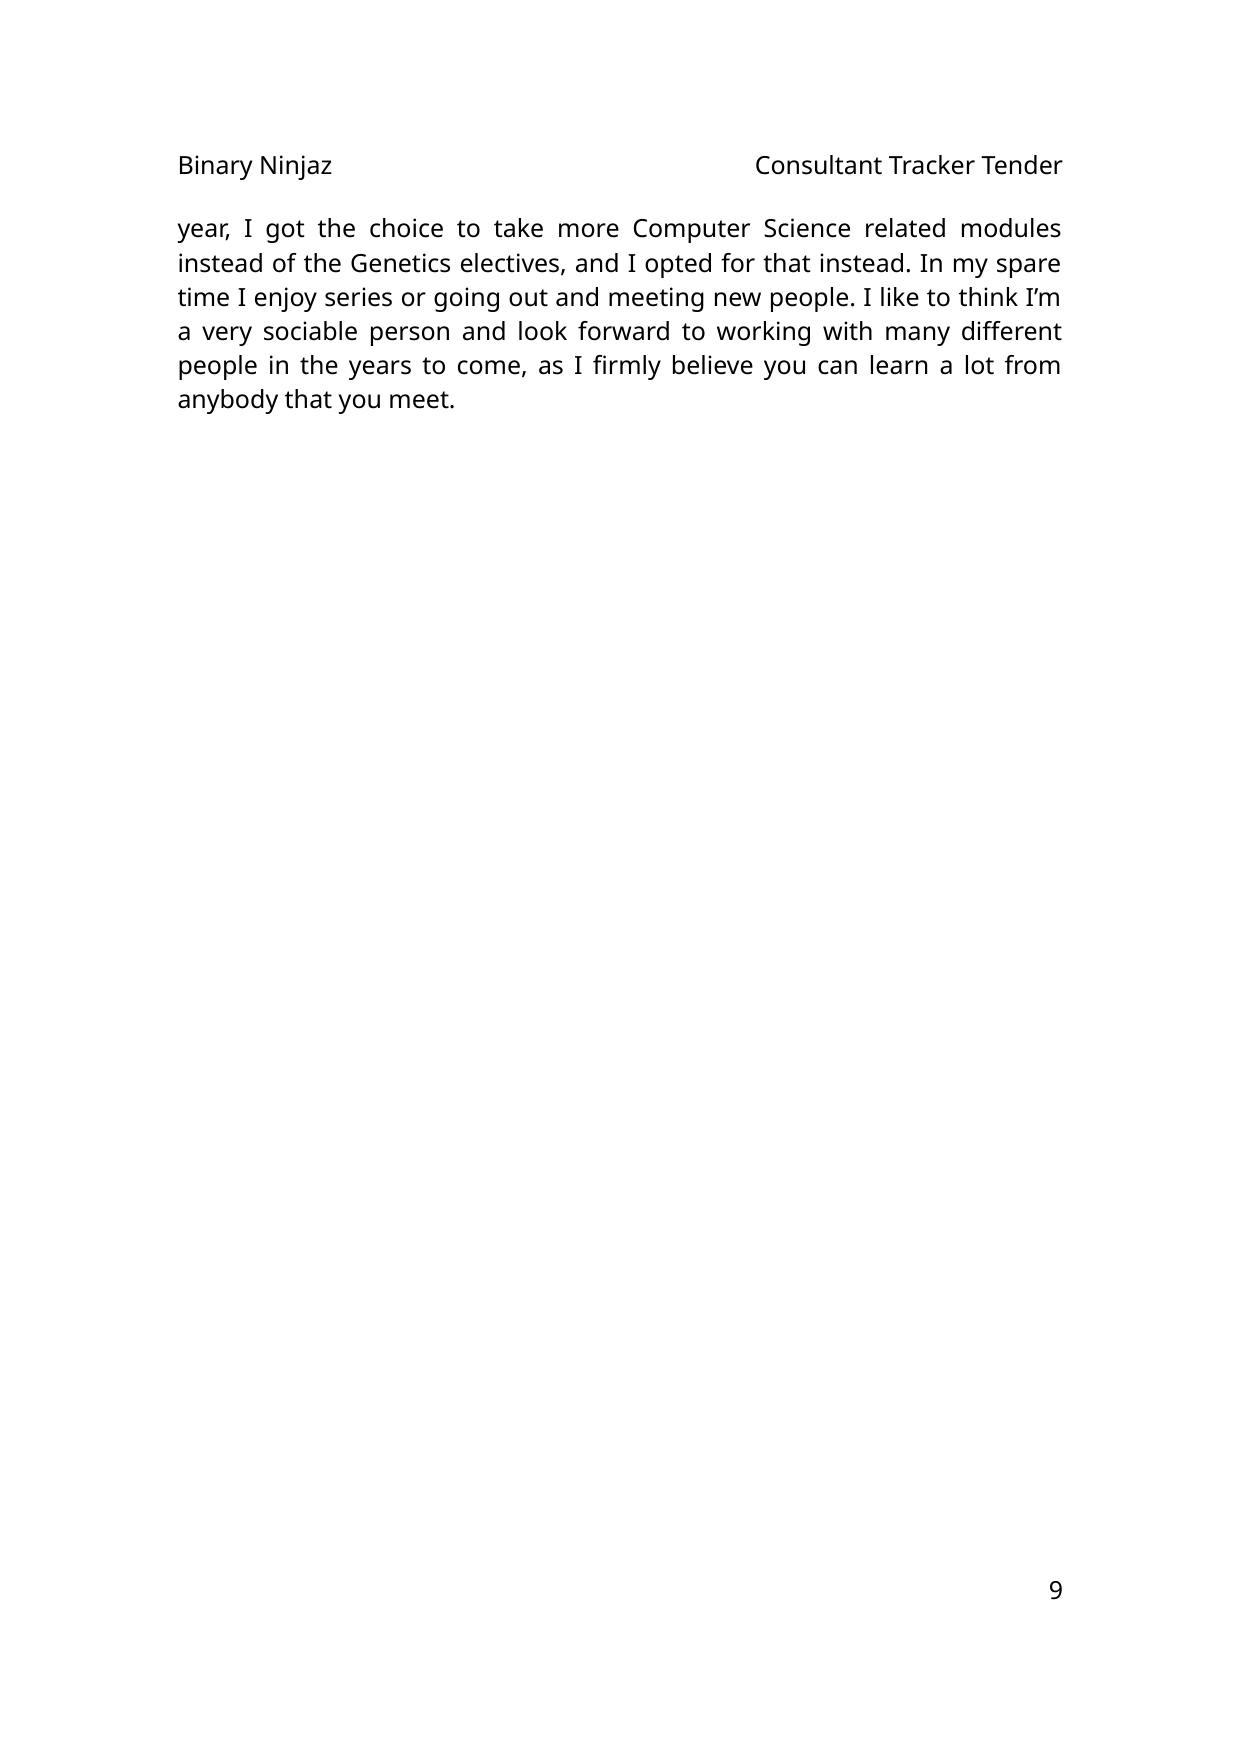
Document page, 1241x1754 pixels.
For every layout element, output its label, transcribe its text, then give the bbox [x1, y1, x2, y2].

text year, I got the choice to take more Computer Science related modules instead of the Genetics electives, and I opted for that instead. In my spare time I enjoy series or going out and meeting new people. I like to think I’m a very sociable person and look forward to working with many different people in the years to come, as I firmly believe you can learn a lot from anybody that you meet. [177, 211, 1063, 416]
